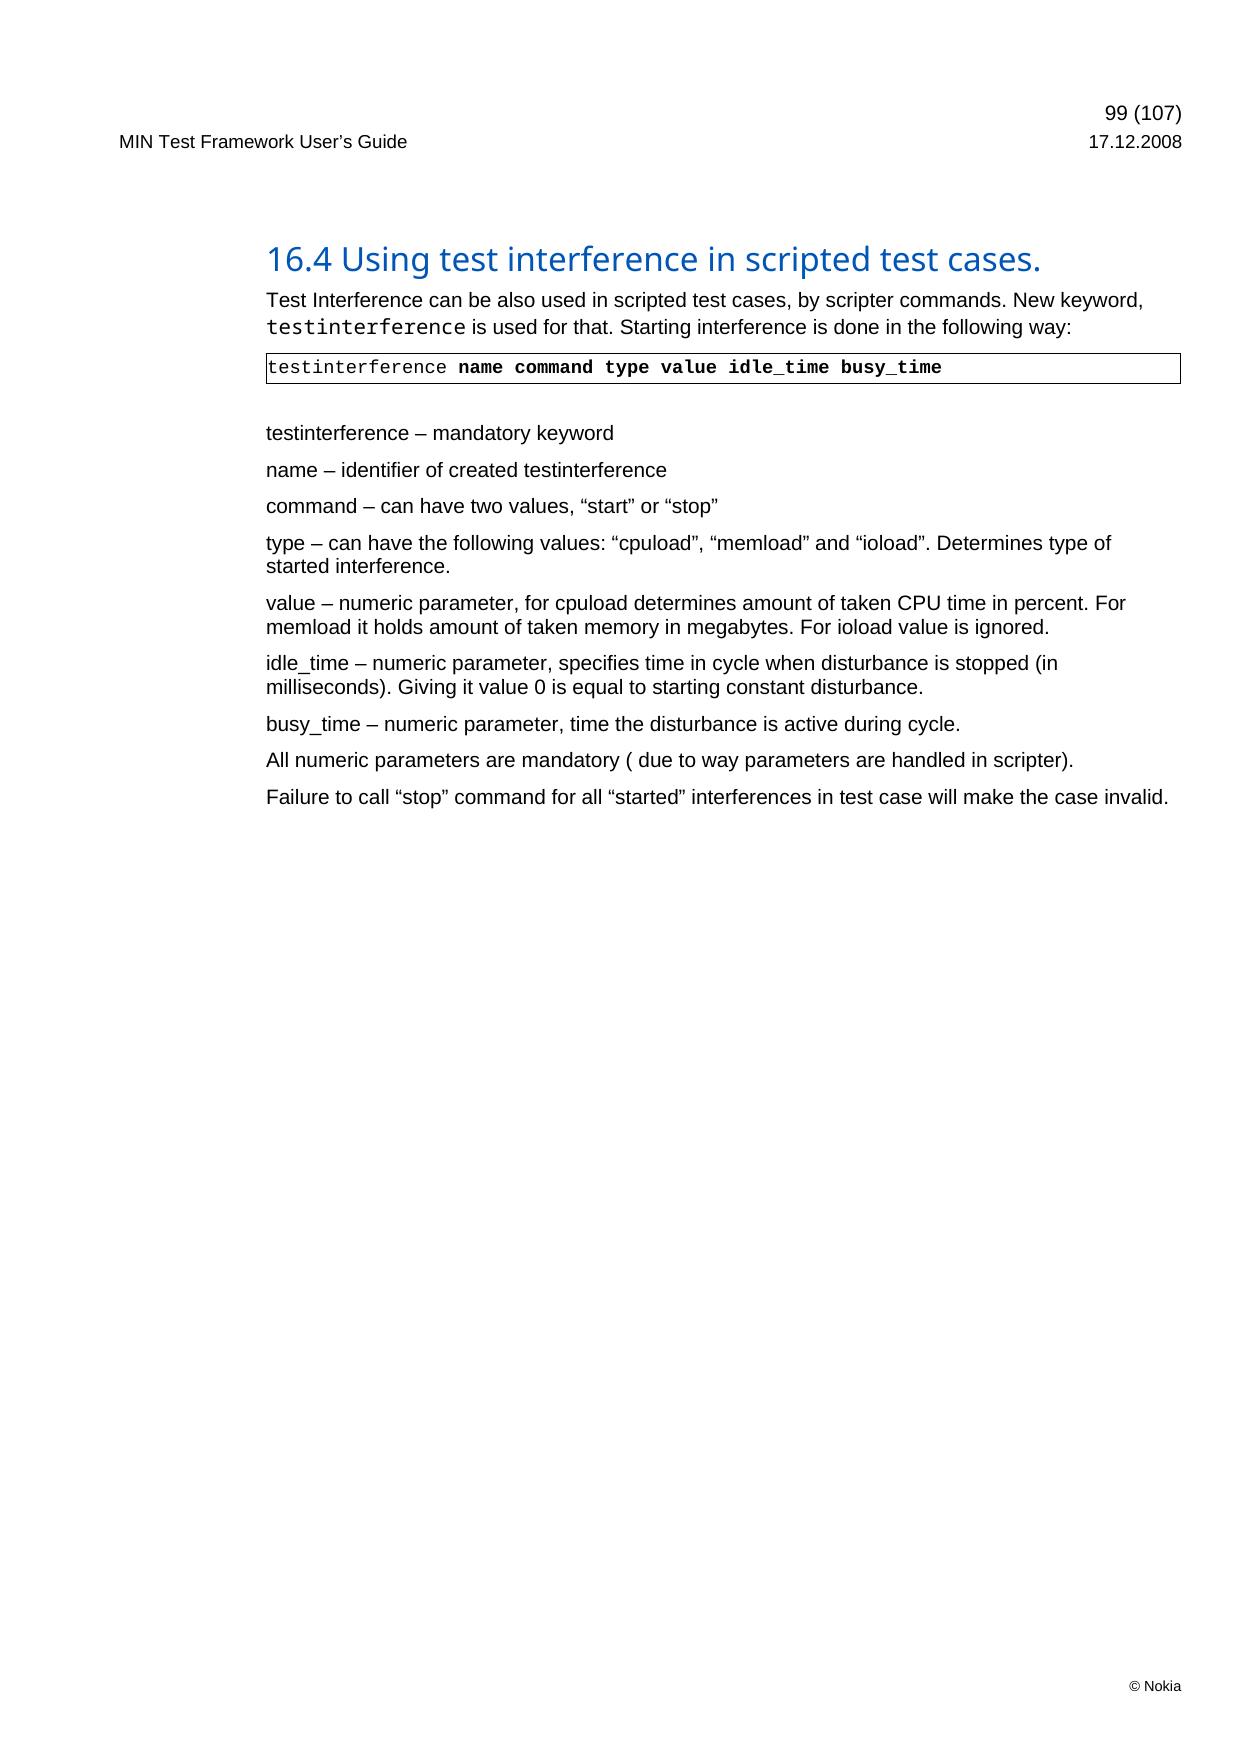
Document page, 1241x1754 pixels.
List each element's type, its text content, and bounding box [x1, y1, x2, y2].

text command – can have two values, “start” or “stop” [266, 494, 1181, 518]
text type – can have the following values: “cpuload”, “memload” and “ioload”. Determines type of started interference. [266, 530, 1181, 578]
text busy_time – numeric parameter, time the disturbance is active during cycle. [266, 712, 1181, 736]
text name – identifier of created testinterference [266, 457, 1181, 481]
text testinterference name command type value idle_time busy_time [267, 354, 1180, 383]
text testinterference – mandatory keyword [266, 421, 1181, 445]
text Test Interference can be also used in scripted test cases, by scripter commands. New keyword, testinterference is used for that. Starting interference is done in the following way: [266, 288, 1181, 340]
subtitle Using test interference in scripted test cases. [266, 236, 1181, 282]
text idle_time – numeric parameter, specifies time in cycle when disturbance is stopped (in milliseconds). Giving it value 0 is equal to starting constant disturbance. [266, 651, 1181, 699]
text Failure to call “stop” command for all “started” interferences in test case will make the case invalid. [266, 784, 1181, 808]
text value – numeric parameter, for cpuload determines amount of taken CPU time in percent. For memload it holds amount of taken memory in megabytes. For ioload value is ignored. [266, 591, 1181, 639]
text All numeric parameters are mandatory ( due to way parameters are handled in scripter). [266, 748, 1181, 772]
